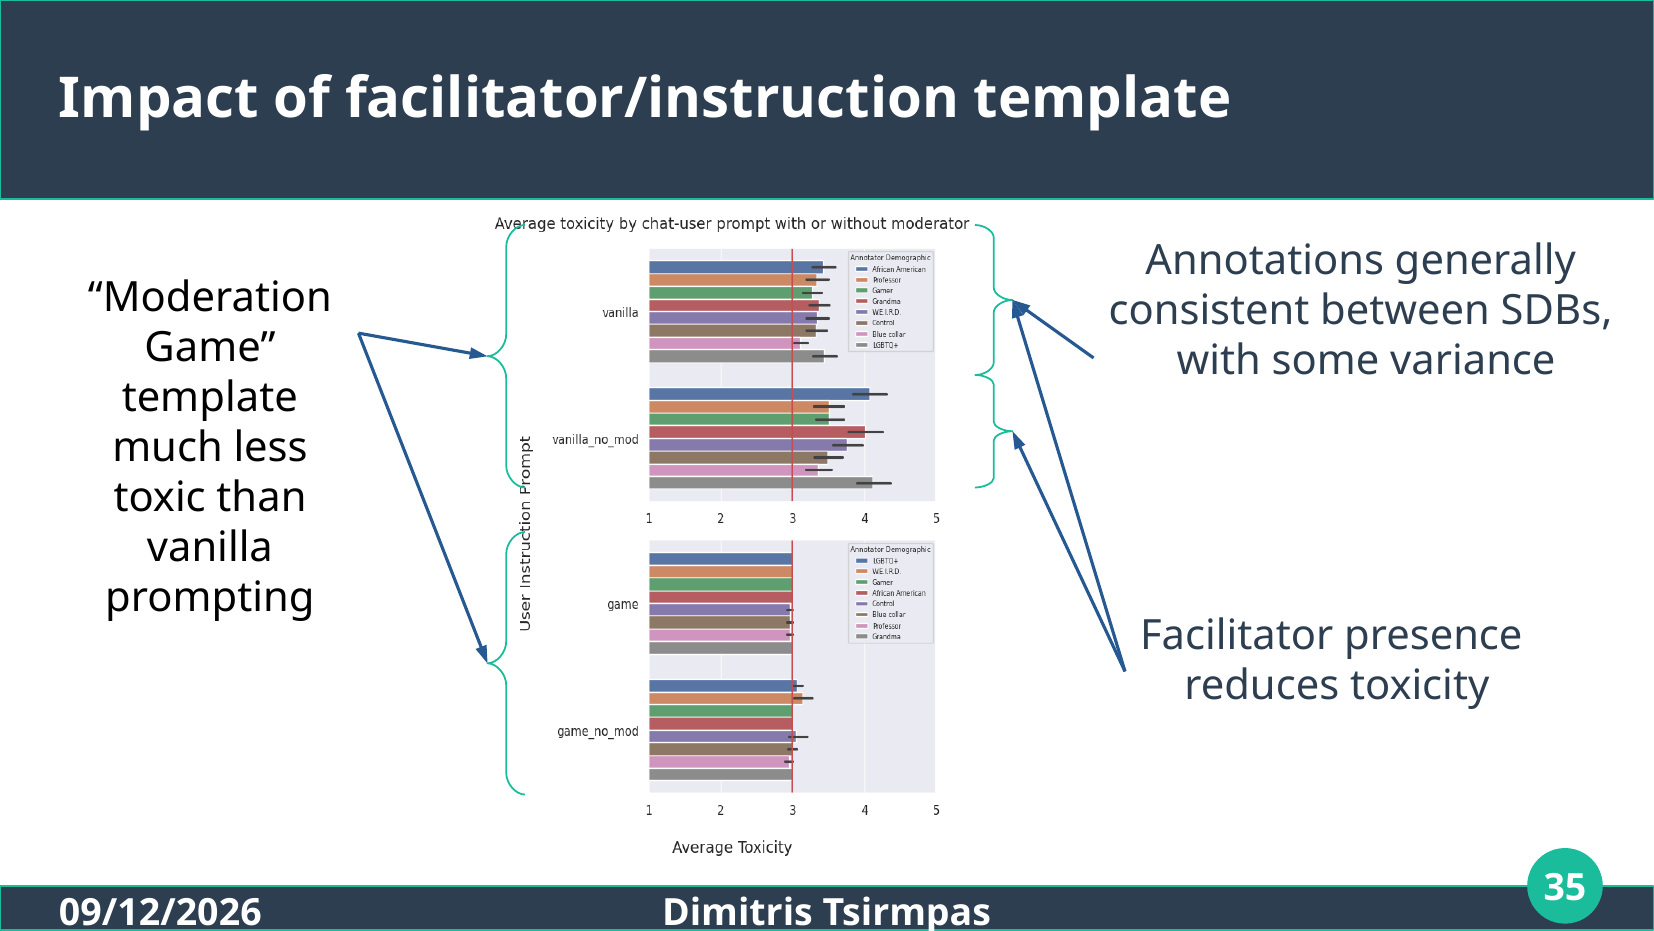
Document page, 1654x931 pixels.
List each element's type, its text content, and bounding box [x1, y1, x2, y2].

title Impact of facilitator/instruction template [59, 37, 1595, 155]
text_box Annotations generally consistent between SDBs, with some variance [1093, 225, 1629, 491]
text_box “Moderation Game” template much less toxic than vanilla prompting [37, 262, 376, 828]
picture [487, 208, 976, 863]
text_box Facilitator presence reduces toxicity [1125, 600, 1566, 743]
